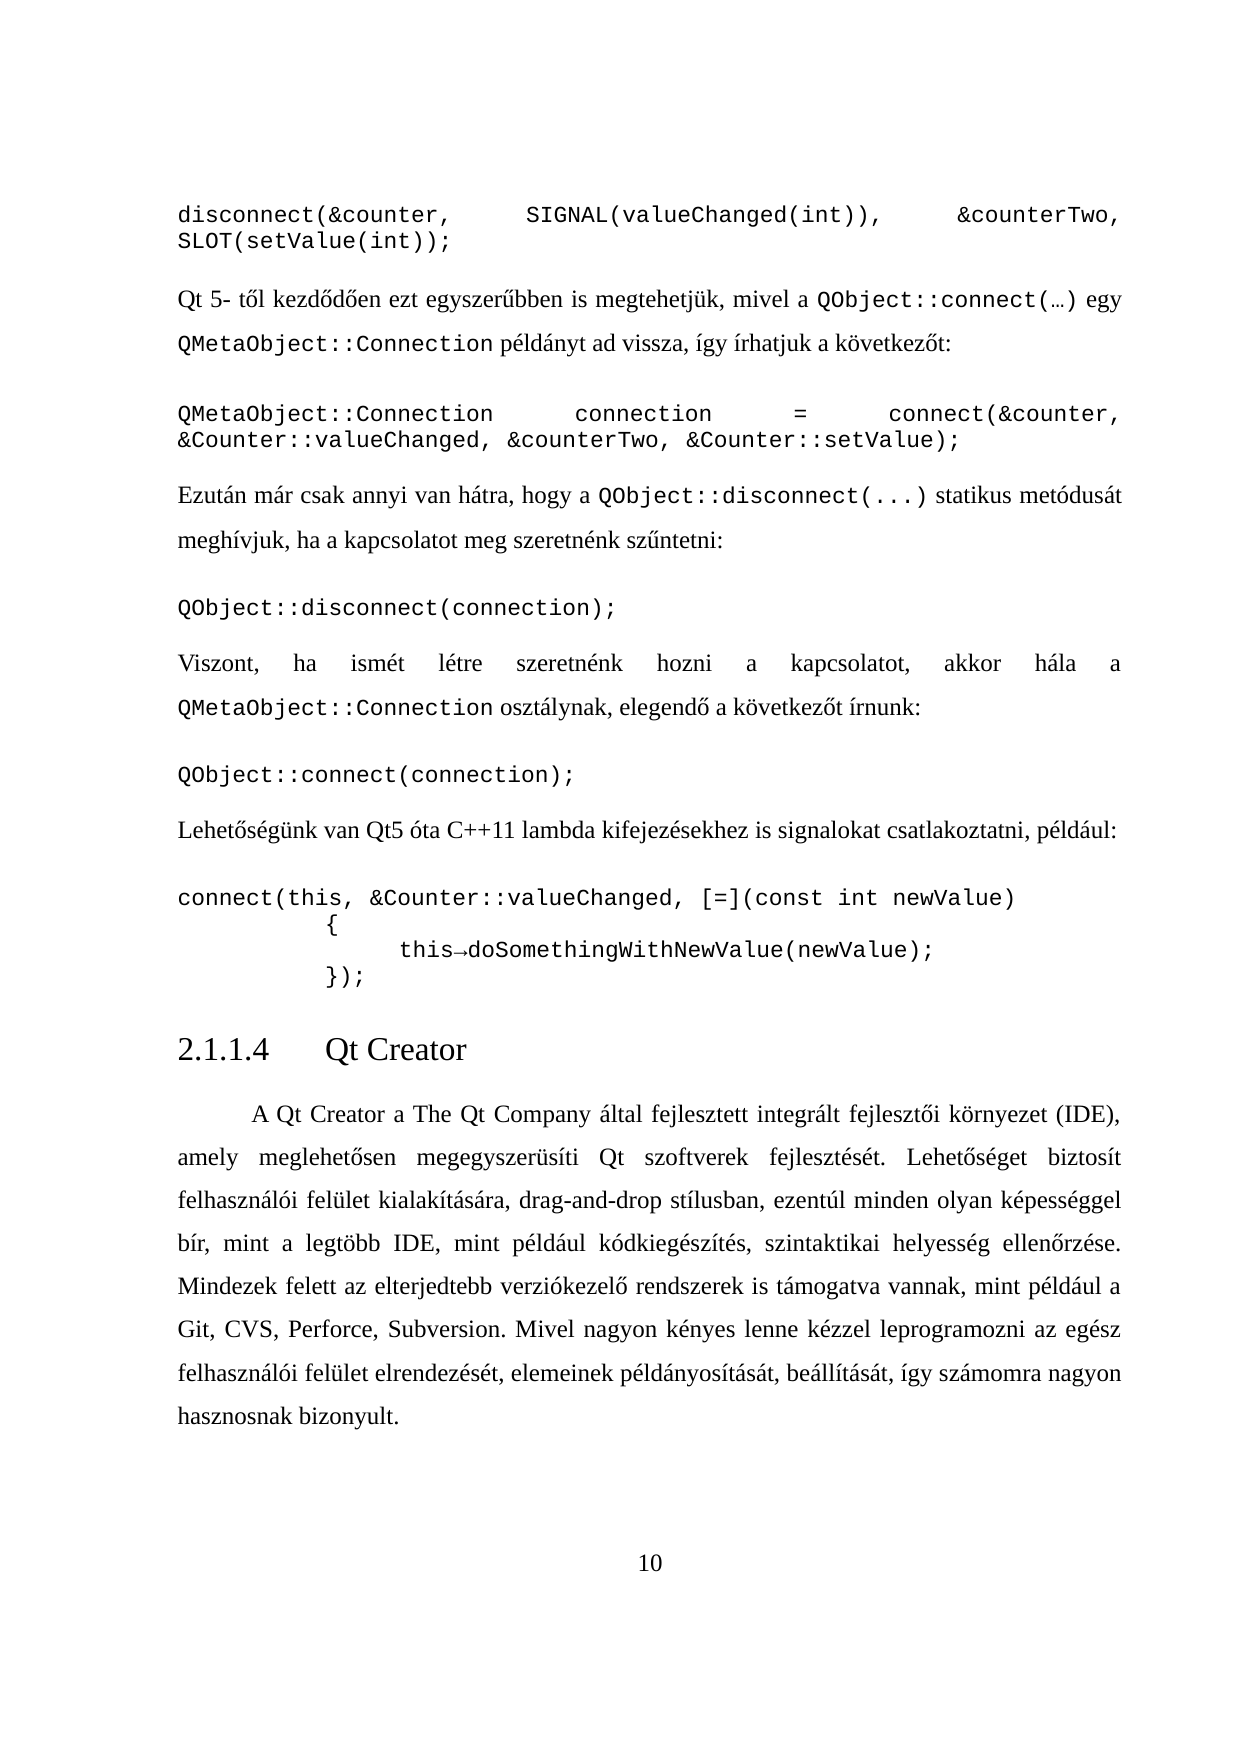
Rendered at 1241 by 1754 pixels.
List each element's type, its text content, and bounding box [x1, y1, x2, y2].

text connect(this, &Counter::valueChanged, [=](const int newValue) [177, 887, 1122, 913]
text Lehetőségünk van Qt5 óta C++11 lambda kifejezésekhez is signalokat csatlakoztatni, például: [177, 815, 1122, 843]
text QMetaObject::Connection connection = connect(&counter, &Counter::valueChanged, &counterTwo, &Counter::setValue); [177, 402, 1122, 454]
text QObject::disconnect(connection); [177, 597, 1122, 623]
text A Qt Creator a The Qt Company által fejlesztett integrált fejlesztői környezet (IDE), amely meglehetősen megegyszerüsíti Qt szoftverek fejlesztését. Lehetőséget biztosít felhasználói felület kialakítására, drag-and-drop stílusban, ezentúl minden olyan képességgel bír, mint a legtöbb IDE, mint például kódkiegészítés, szintaktikai helyesség ellenőrzése. Mindezek felett az elterjedtebb verziókezelő rendszerek is támogatva vannak, mint például a Git, CVS, Perforce, Subversion. Mivel nagyon kényes lenne kézzel leprogramozni az egész felhasználói felület elrendezését, elemeinek példányosítását, beállítását, így számomra nagyon hasznosnak bizonyult. [177, 1099, 1122, 1429]
text }); [177, 964, 1122, 990]
subtitle Qt Creator [177, 1029, 1122, 1067]
text Qt 5- től kezdődően ezt egyszerűbben is megtehetjük, mivel a QObject::connect(…) egy QMetaObject::Connection példányt ad vissza, így írhatjuk a következőt: [177, 284, 1122, 358]
text disconnect(&counter, SIGNAL(valueChanged(int)), &counterTwo, SLOT(setValue(int)); [177, 203, 1122, 255]
text Ezután már csak annyi van hátra, hogy a QObject::disconnect(...) statikus metódusát meghívjuk, ha a kapcsolatot meg szeretnénk szűntetni: [177, 480, 1122, 553]
text Viszont, ha ismét létre szeretnénk hozni a kapcsolatot, akkor hála a QMetaObject::Connection osztálynak, elegendő a következőt írnunk: [177, 648, 1122, 722]
text { [177, 913, 1122, 938]
text this→doSomethingWithNewValue(newValue); [177, 938, 1122, 964]
text QObject::connect(connection); [177, 763, 1122, 789]
